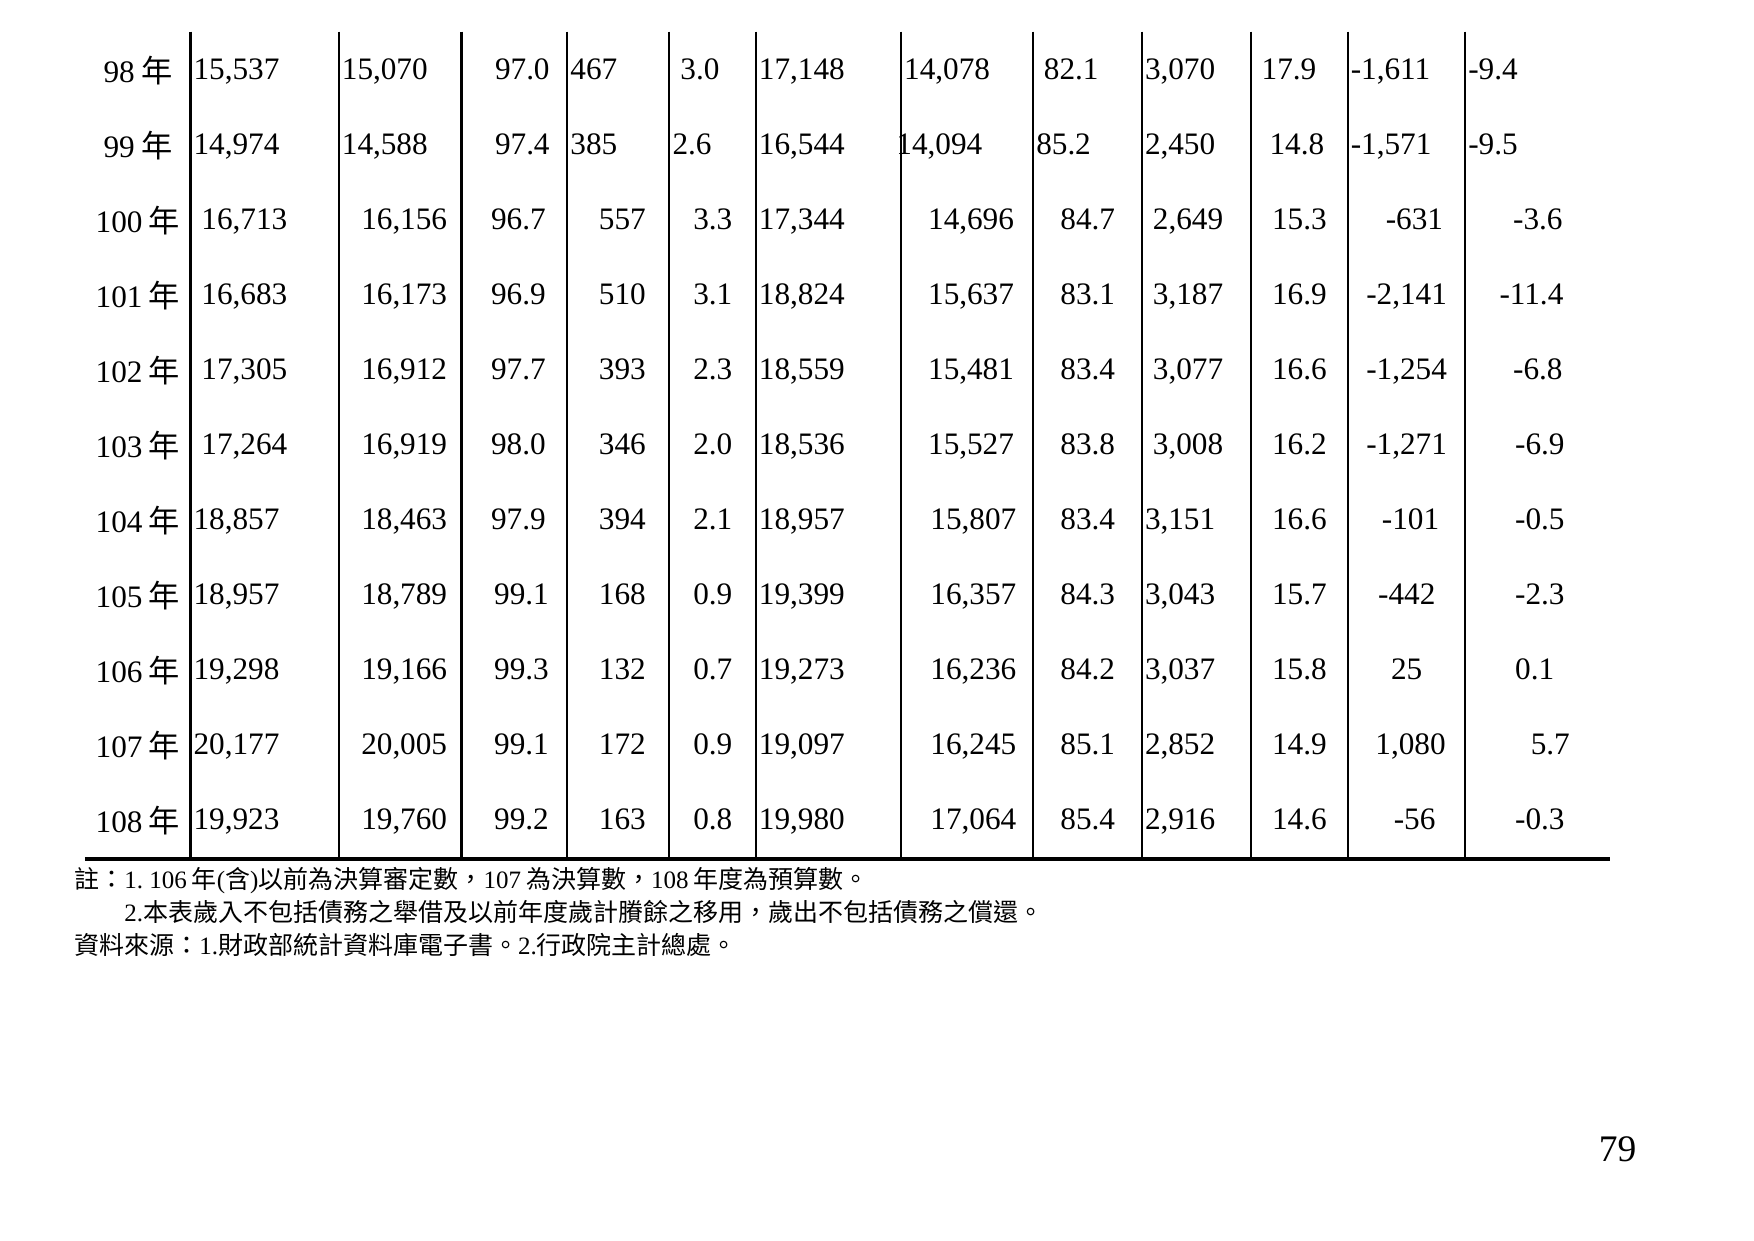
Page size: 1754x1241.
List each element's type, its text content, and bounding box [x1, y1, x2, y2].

table_cell 2.6 [670, 107, 755, 182]
table_cell 557 [568, 182, 668, 257]
table_cell 104年 [85, 482, 189, 557]
table_cell 97.7 [463, 332, 566, 407]
table_cell 14,696 [902, 182, 1032, 257]
table_cell 98.0 [463, 407, 566, 482]
table_cell 16.6 [1252, 482, 1347, 557]
table_cell -56 [1349, 782, 1464, 857]
table_cell 20,177 [192, 707, 338, 782]
table_cell 100年 [85, 182, 189, 257]
table_cell 15,070 [340, 32, 460, 107]
table_cell -631 [1349, 182, 1464, 257]
table_cell 394 [568, 482, 668, 557]
table_cell 18,957 [192, 557, 338, 632]
table_cell 99.1 [463, 557, 566, 632]
table_cell 0.8 [670, 782, 755, 857]
table_cell -6.9 [1466, 407, 1610, 482]
text 2.本表歲入不包括債務之舉借及以前年度歲計賸餘之移用，歲出不包括債務之償還。 [124, 895, 1624, 928]
table_cell 14.6 [1252, 782, 1347, 857]
table_cell -6.8 [1466, 332, 1610, 407]
table_cell 102年 [85, 332, 189, 407]
table_cell -1,611 [1349, 32, 1464, 107]
table_cell 99.1 [463, 707, 566, 782]
table_cell 2.1 [670, 482, 755, 557]
table_cell 25 [1349, 632, 1464, 707]
table_cell 0.9 [670, 557, 755, 632]
table_cell 3,043 [1143, 557, 1250, 632]
table_cell 16,245 [902, 707, 1032, 782]
table_cell 84.7 [1034, 182, 1141, 257]
table_cell 16,683 [192, 257, 338, 332]
table_cell 17.9 [1252, 32, 1347, 107]
table_cell 16,236 [902, 632, 1032, 707]
table_cell 2,649 [1143, 182, 1250, 257]
text 註：1. 106年(含)以前為決算審定數，107為決算數，108年度為預算數。 [74, 861, 1624, 895]
table_cell 16,713 [192, 182, 338, 257]
table_cell 0.1 [1466, 632, 1610, 707]
table_cell 101年 [85, 257, 189, 332]
table_cell 16,919 [340, 407, 460, 482]
table_cell 1,080 [1349, 707, 1464, 782]
table_cell 17,305 [192, 332, 338, 407]
table_cell 99.2 [463, 782, 566, 857]
table_cell -9.4 [1466, 32, 1610, 107]
table_cell -11.4 [1466, 257, 1610, 332]
table_cell 15,527 [902, 407, 1032, 482]
table_cell 16.9 [1252, 257, 1347, 332]
table_cell 168 [568, 557, 668, 632]
table_cell 510 [568, 257, 668, 332]
table_cell 0.9 [670, 707, 755, 782]
table_cell 19,760 [340, 782, 460, 857]
table_cell 16,357 [902, 557, 1032, 632]
table_cell 15.3 [1252, 182, 1347, 257]
table_cell 19,923 [192, 782, 338, 857]
table_cell 2,916 [1143, 782, 1250, 857]
table_cell 19,298 [192, 632, 338, 707]
text 資料來源：1.財政部統計資料庫電子書。2.行政院主計總處。 [74, 928, 1624, 961]
table_cell -0.5 [1466, 482, 1610, 557]
table_cell 84.3 [1034, 557, 1141, 632]
table_cell 3.0 [670, 32, 755, 107]
table_cell 19,399 [757, 557, 900, 632]
table_cell 18,536 [757, 407, 900, 482]
table_cell 96.7 [463, 182, 566, 257]
table_cell 16,156 [340, 182, 460, 257]
table_cell 96.9 [463, 257, 566, 332]
table_cell 2,852 [1143, 707, 1250, 782]
table_cell 5.7 [1466, 707, 1610, 782]
table_cell 14,094 [902, 107, 1032, 182]
table_cell 18,463 [340, 482, 460, 557]
table_cell 17,344 [757, 182, 900, 257]
table_cell 3.1 [670, 257, 755, 332]
table_cell 15.7 [1252, 557, 1347, 632]
table_cell 0.7 [670, 632, 755, 707]
table_cell 163 [568, 782, 668, 857]
table_cell 85.4 [1034, 782, 1141, 857]
table_cell 83.1 [1034, 257, 1141, 332]
table_cell 99年 [85, 107, 189, 182]
table_cell 97.0 [463, 32, 566, 107]
table_cell 16.2 [1252, 407, 1347, 482]
table_cell 3.3 [670, 182, 755, 257]
table_cell 172 [568, 707, 668, 782]
table_cell 103年 [85, 407, 189, 482]
table_cell 385 [568, 107, 668, 182]
table_cell 18,857 [192, 482, 338, 557]
table_cell 19,273 [757, 632, 900, 707]
table_cell -442 [1349, 557, 1464, 632]
table_cell 19,097 [757, 707, 900, 782]
table_cell -1,271 [1349, 407, 1464, 482]
table_cell -101 [1349, 482, 1464, 557]
table_cell -9.5 [1466, 107, 1610, 182]
table_cell -3.6 [1466, 182, 1610, 257]
table_cell 132 [568, 632, 668, 707]
table_cell 15,807 [902, 482, 1032, 557]
table_cell 2.0 [670, 407, 755, 482]
table_cell 3,151 [1143, 482, 1250, 557]
table_cell 15,637 [902, 257, 1032, 332]
table_cell 98年 [85, 32, 189, 107]
table_cell 2,450 [1143, 107, 1250, 182]
table_cell 17,148 [757, 32, 900, 107]
table_cell 3,070 [1143, 32, 1250, 107]
table_cell 15,481 [902, 332, 1032, 407]
table_cell 84.2 [1034, 632, 1141, 707]
table_cell 19,166 [340, 632, 460, 707]
table_cell 16,173 [340, 257, 460, 332]
table_cell 16,544 [757, 107, 900, 182]
table_cell -0.3 [1466, 782, 1610, 857]
table_cell 83.4 [1034, 332, 1141, 407]
table_cell 97.4 [463, 107, 566, 182]
table_cell 83.8 [1034, 407, 1141, 482]
table_cell 18,824 [757, 257, 900, 332]
table_cell 20,005 [340, 707, 460, 782]
table_cell -2.3 [1466, 557, 1610, 632]
table_cell 16.6 [1252, 332, 1347, 407]
table_cell 17,264 [192, 407, 338, 482]
table_cell 15,537 [192, 32, 338, 107]
table_cell -1,571 [1349, 107, 1464, 182]
table_cell 18,559 [757, 332, 900, 407]
table_cell 18,957 [757, 482, 900, 557]
table_cell 2.3 [670, 332, 755, 407]
table_cell 14,588 [340, 107, 460, 182]
table_cell -2,141 [1349, 257, 1464, 332]
table_cell 107年 [85, 707, 189, 782]
table_cell 83.4 [1034, 482, 1141, 557]
table_cell 17,064 [902, 782, 1032, 857]
table_cell 16,912 [340, 332, 460, 407]
table_cell 82.1 [1034, 32, 1141, 107]
table_cell 15.8 [1252, 632, 1347, 707]
table_cell 393 [568, 332, 668, 407]
table_cell 346 [568, 407, 668, 482]
table_cell 3,037 [1143, 632, 1250, 707]
table_cell 3,008 [1143, 407, 1250, 482]
table_cell 99.3 [463, 632, 566, 707]
table_cell 14,974 [192, 107, 338, 182]
table_cell 97.9 [463, 482, 566, 557]
table_cell 85.2 [1034, 107, 1141, 182]
table_cell 18,789 [340, 557, 460, 632]
table_cell 108年 [85, 782, 189, 857]
table_cell 106年 [85, 632, 189, 707]
table_cell 3,187 [1143, 257, 1250, 332]
table_cell -1,254 [1349, 332, 1464, 407]
table_cell 19,980 [757, 782, 900, 857]
table_cell 105年 [85, 557, 189, 632]
table_cell 14,078 [902, 32, 1032, 107]
table_cell 14.9 [1252, 707, 1347, 782]
table_cell 3,077 [1143, 332, 1250, 407]
table_cell 14.8 [1252, 107, 1347, 182]
table_cell 467 [568, 32, 668, 107]
table_cell 85.1 [1034, 707, 1141, 782]
